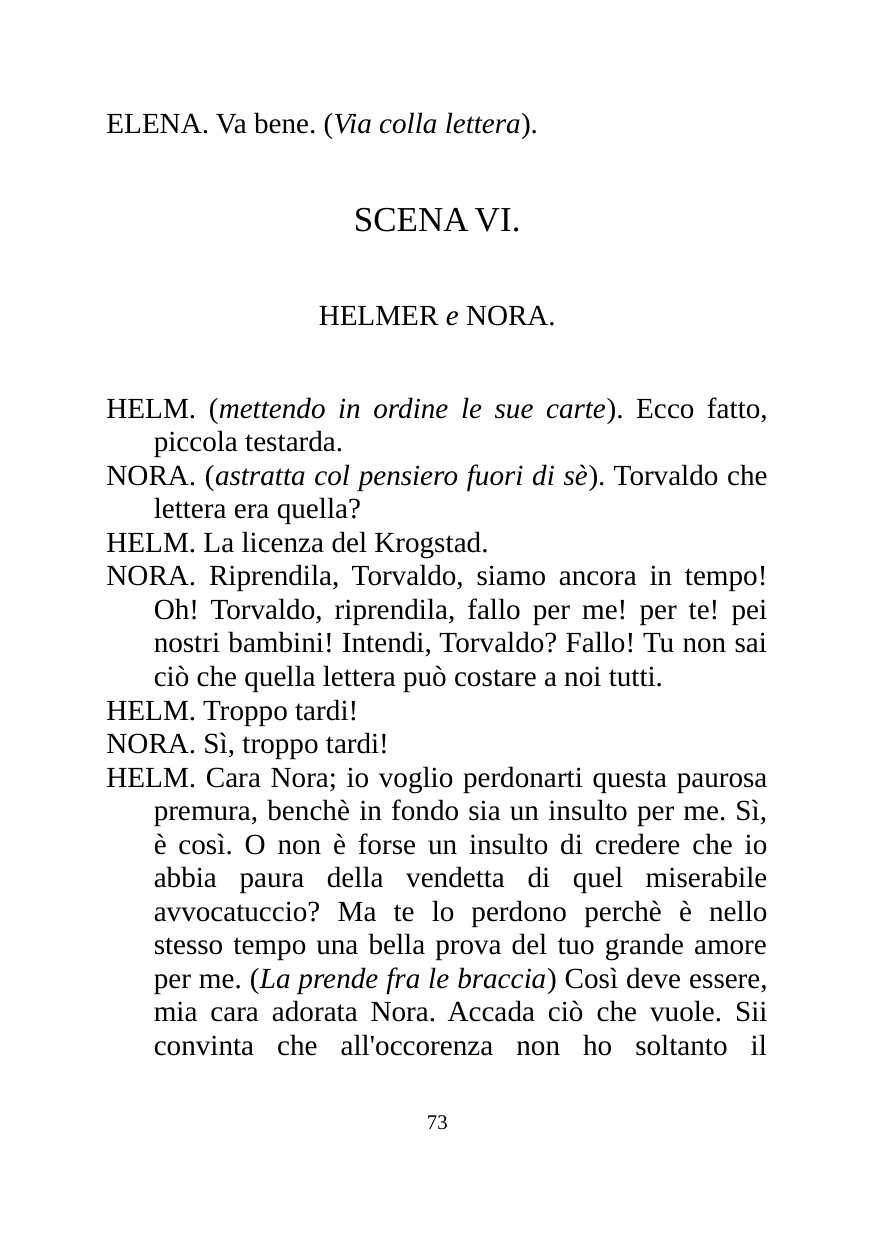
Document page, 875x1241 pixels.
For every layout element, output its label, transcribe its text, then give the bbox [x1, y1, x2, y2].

text HELMER e NORA. [106, 298, 768, 332]
text ELENA. Va bene. (Via colla lettera). [106, 106, 768, 140]
subtitle SCENA VI. [106, 199, 768, 239]
text NORA. (astratta col pensiero fuori di sè). Torvaldo che lettera era quella? [106, 458, 768, 525]
text NORA. Sì, troppo tardi! [106, 726, 768, 760]
text HELM. La licenza del Krogstad. [106, 525, 768, 558]
text HELM. (mettendo in ordine le sue carte). Ecco fatto, piccola testarda. [106, 391, 768, 458]
text NORA. Riprendila, Torvaldo, siamo ancora in tempo! Oh! Torvaldo, riprendila, fallo per me! per te! pei nostri bambini! Intendi, Torvaldo? Fallo! Tu non sai ciò che quella lettera può costare a noi tutti. [106, 558, 768, 693]
text HELM. Cara Nora; io voglio perdonarti questa paurosa premura, benchè in fondo sia un insulto per me. Sì, è così. O non è forse un insulto di credere che io abbia paura della vendetta di quel miserabile avvocatuccio? Ma te lo perdono perchè è nello stesso tempo una bella prova del tuo grande amore per me. (La prende fra le braccia) Così deve essere, mia cara adorata Nora. Accada ciò che vuole. Sii convinta che all'occorenza non ho soltanto il [106, 760, 768, 1062]
text HELM. Troppo tardi! [106, 693, 768, 726]
